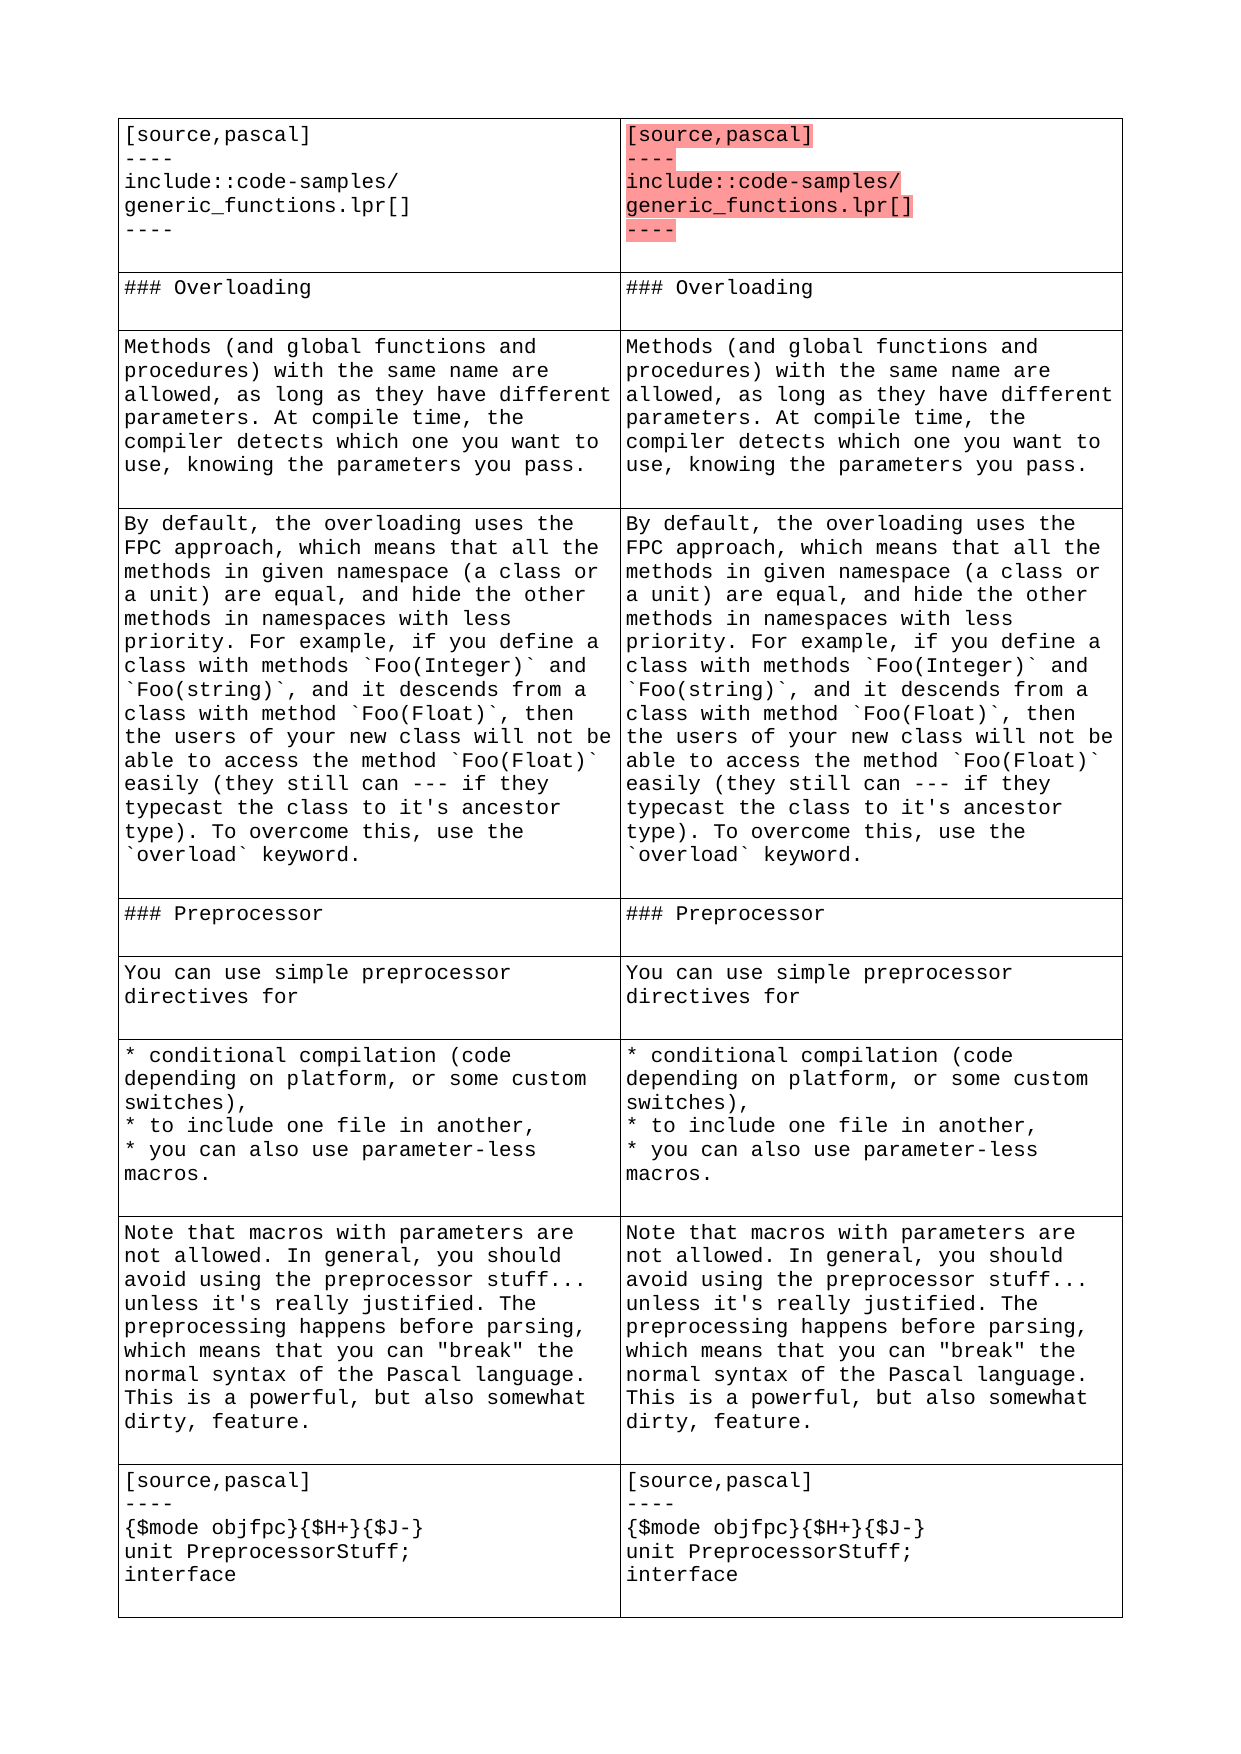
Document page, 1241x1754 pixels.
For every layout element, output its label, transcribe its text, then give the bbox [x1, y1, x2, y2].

table_cell * conditional compilation (code depending on platform, or some custom switches), * to include one file in another, * you can also use parameter-less macros. [621, 1040, 1122, 1216]
table_cell Methods (and global functions and procedures) with the same name are allowed, as long as they have different parameters. At compile time, the compiler detects which one you want to use, knowing the parameters you pass. [119, 331, 620, 507]
table_cell [source,pascal] ---- {$mode objfpc}{$H+}{$J-} unit PreprocessorStuff; interface [119, 1465, 620, 1617]
table_cell Note that macros with parameters are not allowed. In general, you should avoid using the preprocessor stuff... unless it's really justified. The preprocessing happens before parsing, which means that you can "break" the normal syntax of the Pascal language. This is a powerful, but also somewhat dirty, feature. [119, 1217, 620, 1464]
table_cell [source,pascal] ---- {$mode objfpc}{$H+}{$J-} unit PreprocessorStuff; interface [621, 1465, 1122, 1617]
table_cell ### Overloading [621, 273, 1122, 330]
table_cell [source,pascal] ---- include::code-samples/generic_functions.lpr[] ---- [621, 119, 1122, 272]
table_cell Methods (and global functions and procedures) with the same name are allowed, as long as they have different parameters. At compile time, the compiler detects which one you want to use, knowing the parameters you pass. [621, 331, 1122, 507]
table_cell ### Preprocessor [119, 899, 620, 956]
table_cell ### Overloading [119, 273, 620, 330]
table_cell ### Preprocessor [621, 899, 1122, 956]
table_cell By default, the overloading uses the FPC approach, which means that all the methods in given namespace (a class or a unit) are equal, and hide the other methods in namespaces with less priority. For example, if you define a class with methods `Foo(Integer)` and `Foo(string)`, and it descends from a class with method `Foo(Float)`, then the users of your new class will not be able to access the method `Foo(Float)` easily (they still can --- if they typecast the class to it's ancestor type). To overcome this, use the `overload` keyword. [119, 509, 620, 897]
table_cell Note that macros with parameters are not allowed. In general, you should avoid using the preprocessor stuff... unless it's really justified. The preprocessing happens before parsing, which means that you can "break" the normal syntax of the Pascal language. This is a powerful, but also somewhat dirty, feature. [621, 1217, 1122, 1464]
table_cell * conditional compilation (code depending on platform, or some custom switches), * to include one file in another, * you can also use parameter-less macros. [119, 1040, 620, 1216]
table_cell You can use simple preprocessor directives for [119, 957, 620, 1039]
table_cell You can use simple preprocessor directives for [621, 957, 1122, 1039]
table_cell By default, the overloading uses the FPC approach, which means that all the methods in given namespace (a class or a unit) are equal, and hide the other methods in namespaces with less priority. For example, if you define a class with methods `Foo(Integer)` and `Foo(string)`, and it descends from a class with method `Foo(Float)`, then the users of your new class will not be able to access the method `Foo(Float)` easily (they still can --- if they typecast the class to it's ancestor type). To overcome this, use the `overload` keyword. [621, 509, 1122, 897]
table_cell [source,pascal] ---- include::code-samples/generic_functions.lpr[] ---- [119, 119, 620, 272]
